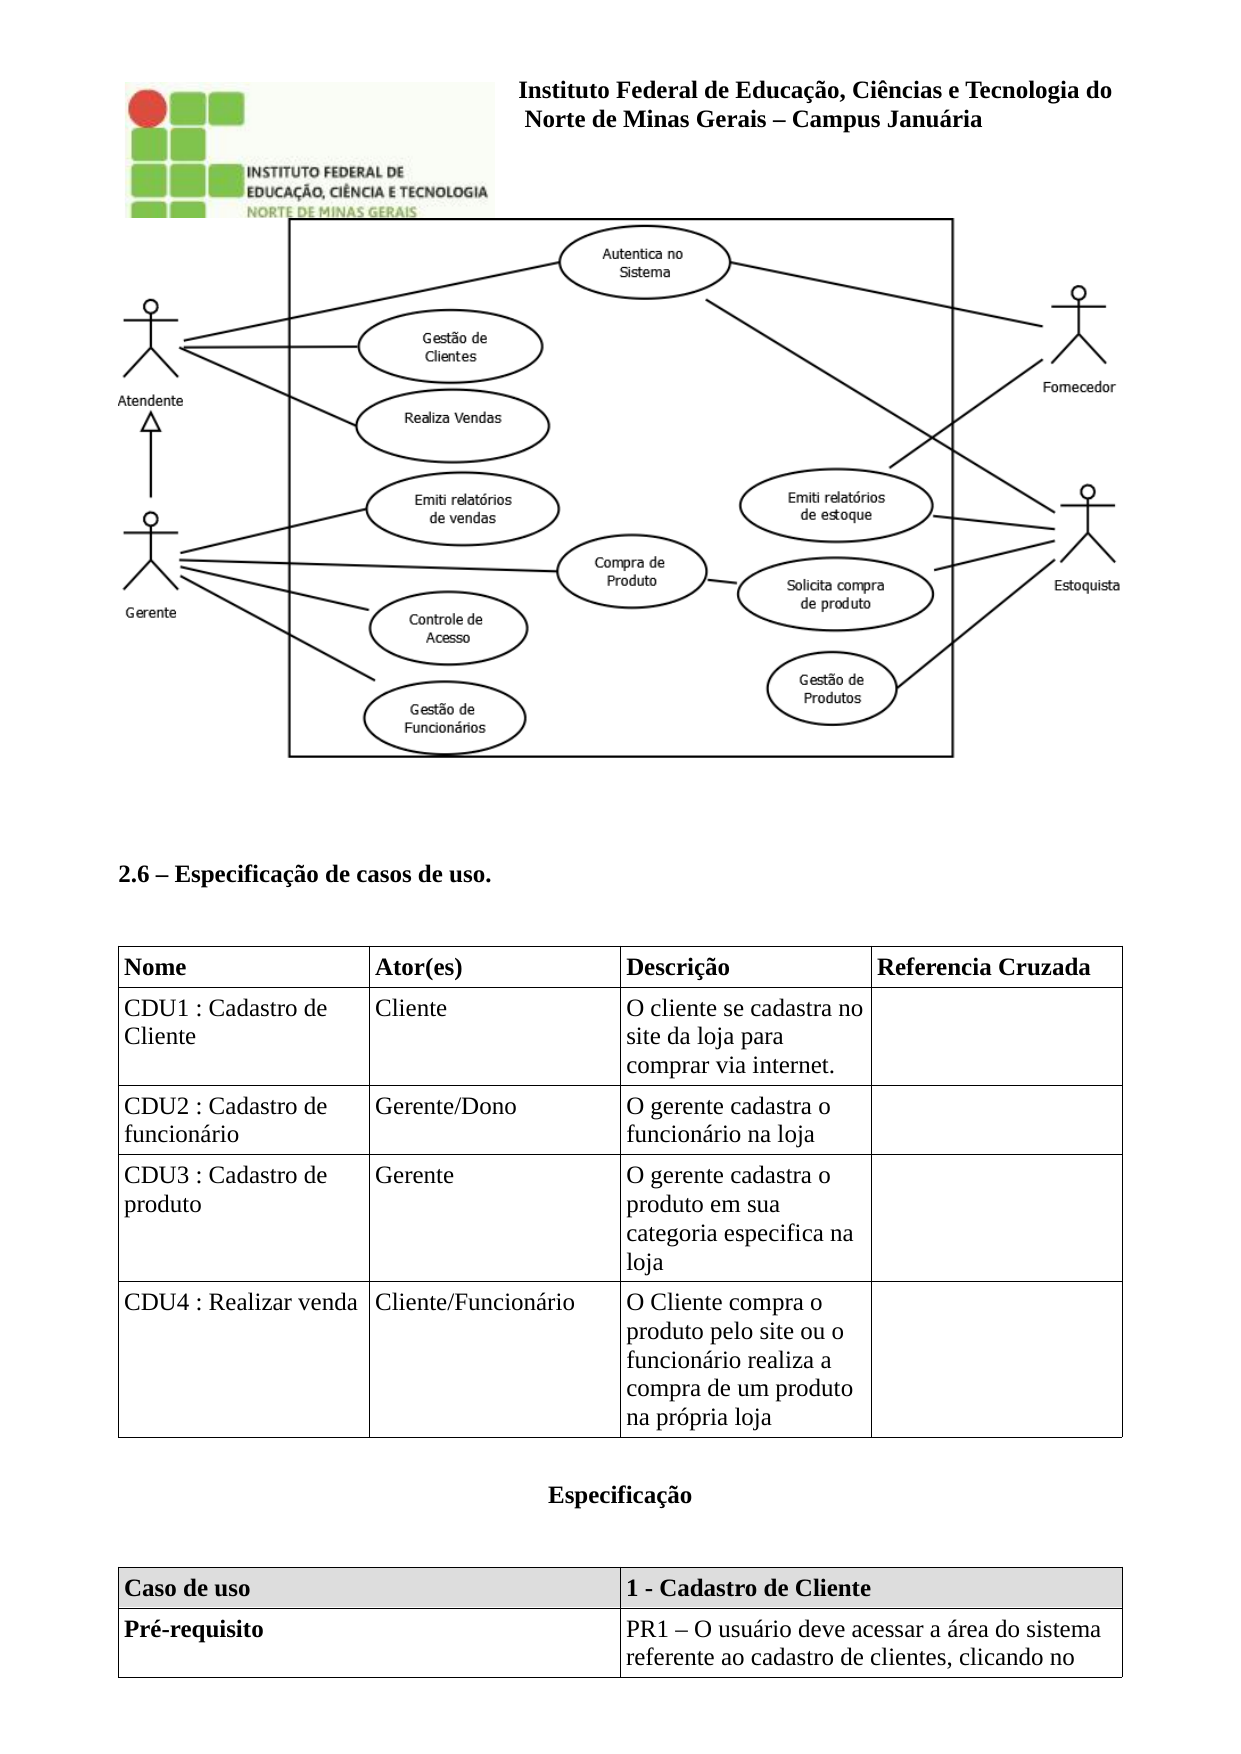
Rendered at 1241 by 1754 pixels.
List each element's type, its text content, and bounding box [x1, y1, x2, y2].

table_cell O gerente cadastra o funcionário na loja [621, 1086, 871, 1154]
text 2.6 – Especificação de casos de uso. [118, 859, 1122, 888]
table_cell [872, 1086, 1122, 1154]
table_header Nome [119, 947, 369, 986]
table_cell CDU4 : Realizar venda [119, 1282, 369, 1437]
table_header Caso de uso [119, 1568, 620, 1607]
table_cell Cliente [370, 988, 620, 1084]
table_cell PR1 – O usuário deve acessar a área do sistema referente ao cadastro de clientes, clicando no [621, 1609, 1122, 1677]
table_header Descrição [621, 947, 871, 986]
table_cell O cliente se cadastra no site da loja para comprar via internet. [621, 988, 871, 1084]
table_cell [872, 988, 1122, 1084]
table_cell CDU1 : Cadastro de Cliente [119, 988, 369, 1084]
table_cell O Cliente compra o produto pelo site ou o funcionário realiza a compra de um produto na própria loja [621, 1282, 871, 1437]
table_cell CDU2 : Cadastro de funcionário [119, 1086, 369, 1154]
table_cell Gerente [370, 1155, 620, 1281]
table_cell O gerente cadastra o produto em sua categoria especifica na loja [621, 1155, 871, 1281]
table_header 1 - Cadastro de Cliente [621, 1568, 1122, 1607]
table_cell Cliente/Funcionário [370, 1282, 620, 1437]
table_cell [872, 1282, 1122, 1437]
text Especificação [118, 1480, 1122, 1509]
table_header Referencia Cruzada [872, 947, 1122, 986]
table_cell [872, 1155, 1122, 1281]
table_cell Pré-requisito [119, 1609, 620, 1677]
table_header Ator(es) [370, 947, 620, 986]
table_cell Gerente/Dono [370, 1086, 620, 1154]
table_cell CDU3 : Cadastro de produto [119, 1155, 369, 1281]
